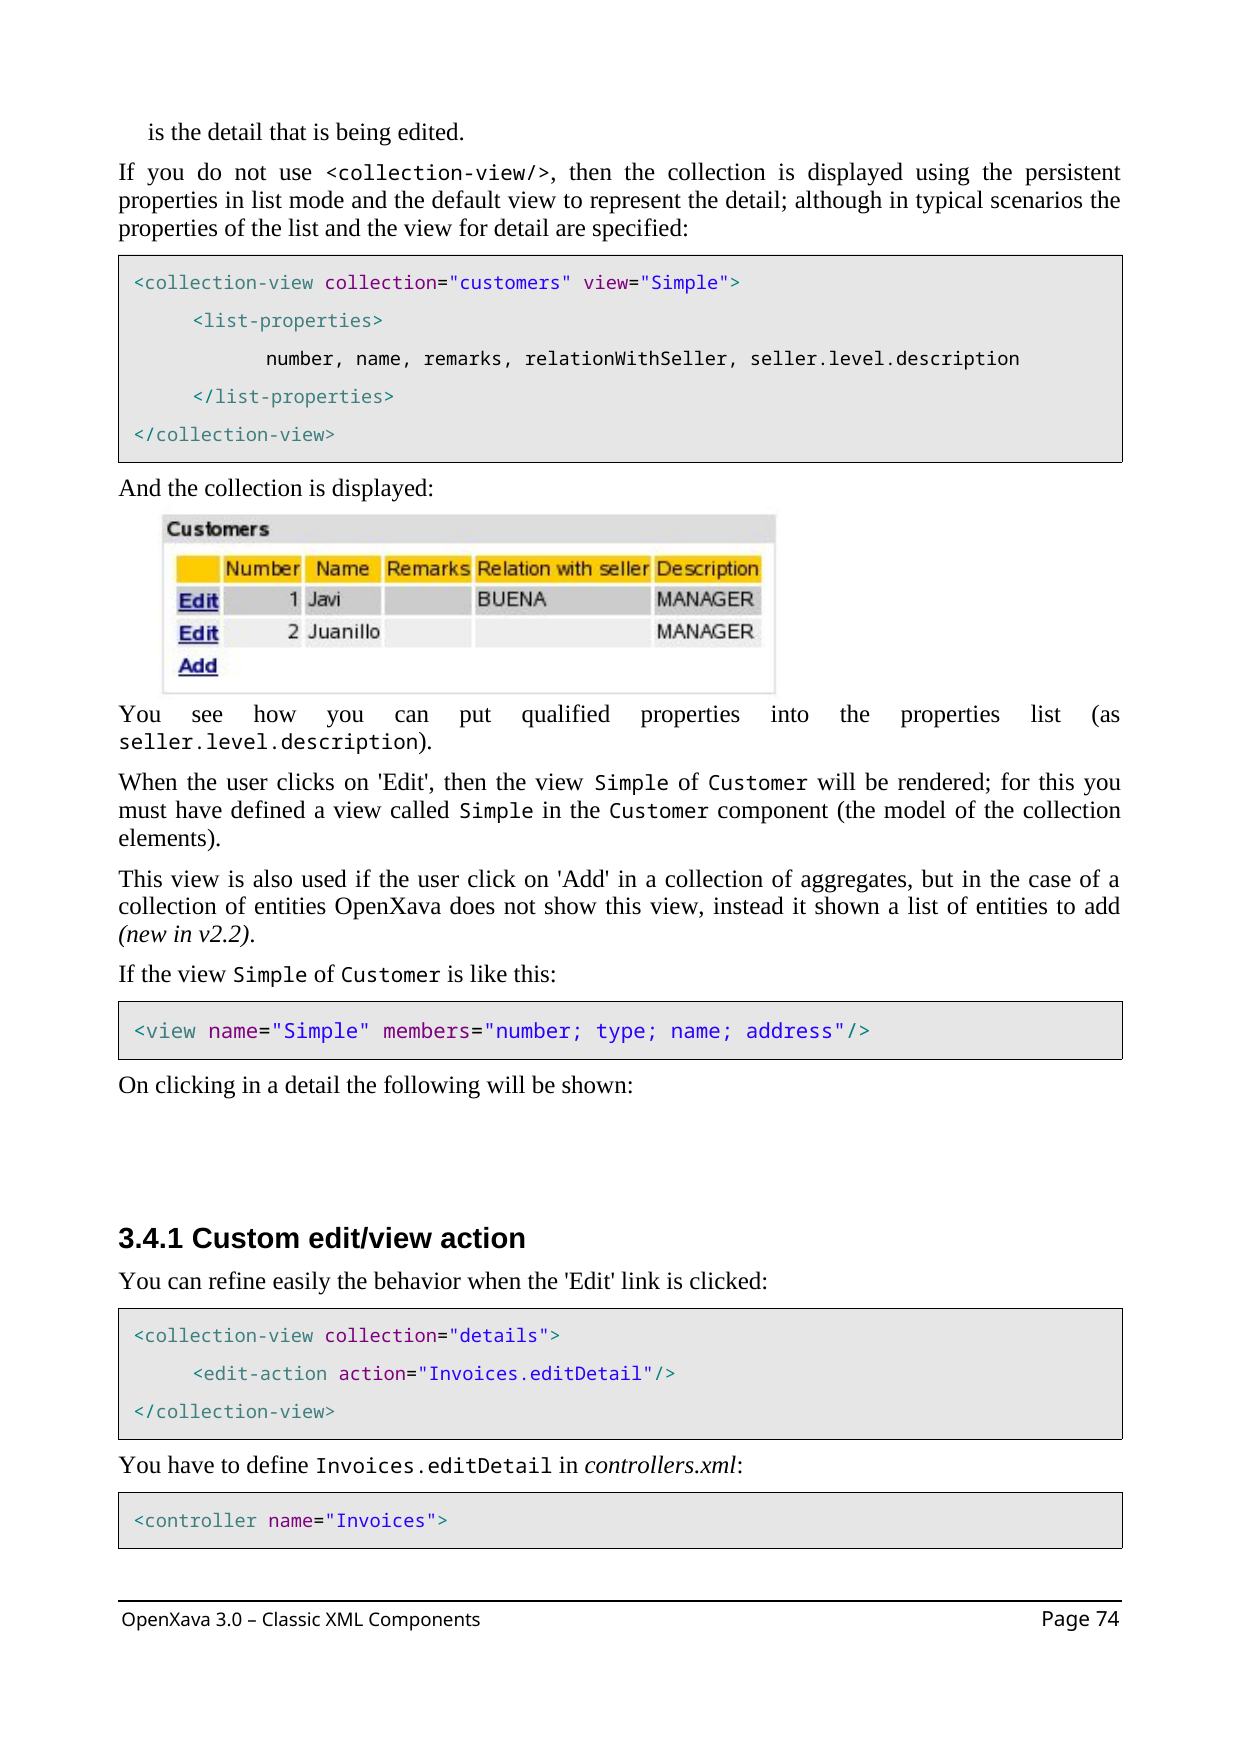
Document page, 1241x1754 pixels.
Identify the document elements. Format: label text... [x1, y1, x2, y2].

text <edit-action action="Invoices.editDetail"/> [119, 1346, 1122, 1384]
text <collection-view collection="details"> [119, 1309, 1122, 1346]
text <list-properties> [119, 292, 1122, 331]
text And the collection is displayed: [118, 474, 1122, 502]
text <view name="Simple" members="number; type; name; address"/> [119, 1002, 1122, 1059]
subtitle Custom edit/view action [118, 1222, 1122, 1255]
text </list-properties> [119, 368, 1122, 407]
text </collection-view> [119, 1384, 1122, 1439]
text number, name, remarks, relationWithSeller, seller.level.description [119, 331, 1122, 368]
text If the view Simple of Customer is like this: [118, 960, 1122, 989]
picture [157, 505, 789, 700]
text If you do not use <collection-view/>, then the collection is displayed using the persistent properties in list mode and the default view to represent the detail; although in typical scenarios the properties of the list and the view for detail are specified: [118, 158, 1122, 242]
text On clicking in a detail the following will be shown: [118, 1072, 1122, 1099]
text <controller name="Invoices"> [119, 1493, 1122, 1548]
text This view is also used if the user click on 'Add' in a collection of aggregates, but in the case of a collection of entities OpenXava does not show this view, instead it shown a list of entities to add (new in v2.2). [118, 865, 1122, 948]
text You see how you can put qualified properties into the properties list (as seller.level.description). [118, 700, 1122, 756]
text </collection-view> [119, 407, 1122, 462]
text You have to define Invoices.editDetail in controllers.xml: [118, 1452, 1122, 1480]
text When the user clicks on 'Edit', then the view Simple of Customer will be rendered; for this you must have defined a view called Simple in the Customer component (the model of the collection elements). [118, 768, 1122, 852]
text You can refine easily the behavior when the 'Edit' link is clicked: [118, 1267, 1122, 1295]
text <collection-view collection="customers" view="Simple"> [119, 256, 1122, 292]
list is the detail that is being edited. [118, 118, 1122, 146]
